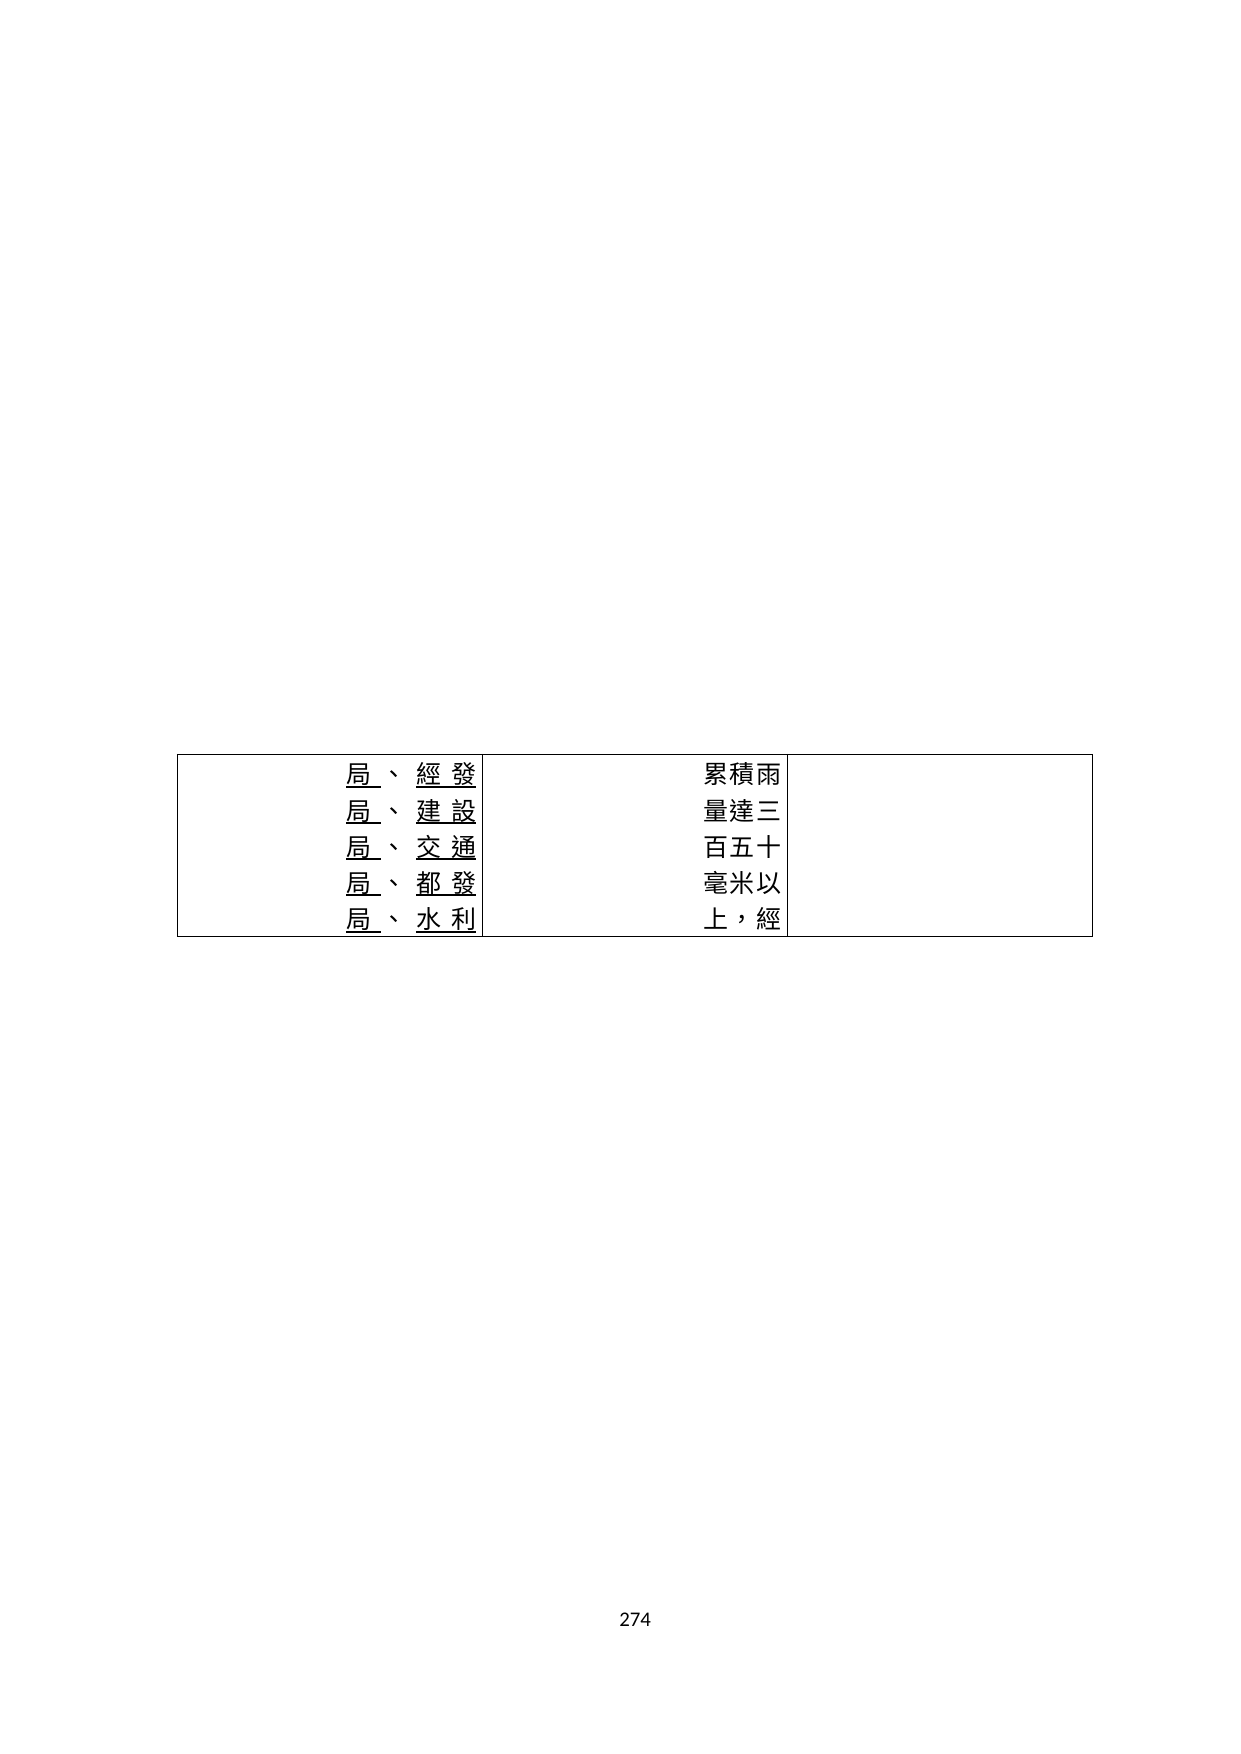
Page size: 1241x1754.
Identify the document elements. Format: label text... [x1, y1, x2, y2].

table_cell 累積雨量達三百五十毫米以上，經 [483, 755, 787, 936]
table_cell [788, 755, 1092, 936]
table_cell 局、經發局、建設局、交通局、都發局、水利 [178, 755, 482, 936]
